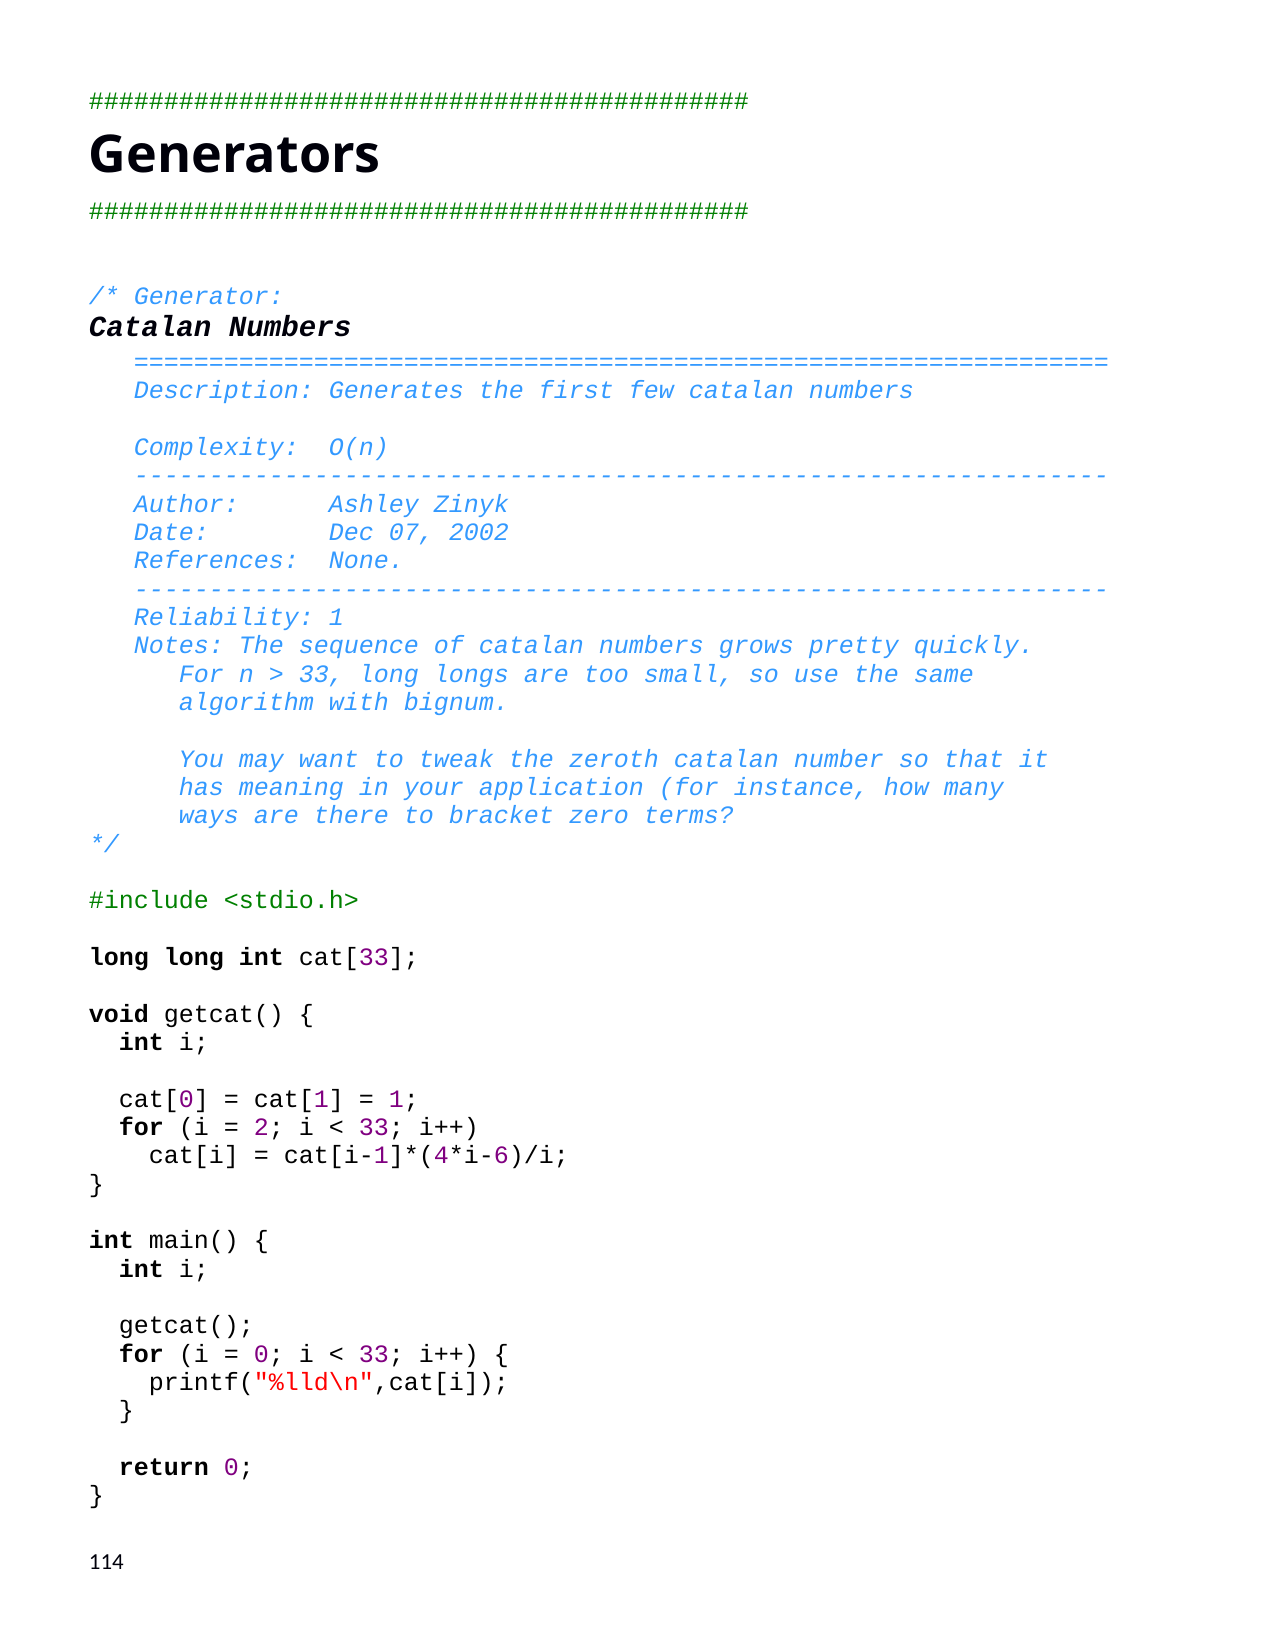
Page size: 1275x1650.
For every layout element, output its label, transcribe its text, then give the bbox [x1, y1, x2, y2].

text /* Generator: [89, 283, 1186, 312]
text #include <stdio.h> [89, 888, 1186, 916]
text ############################################ [89, 198, 1186, 227]
subtitle Catalan Numbers [89, 312, 1186, 345]
text ----------------------------------------------------------------- [89, 576, 1186, 605]
text int i; [89, 1030, 1186, 1058]
text printf("%lld\n",cat[i]); [89, 1370, 1186, 1398]
text References: None. [89, 548, 1186, 576]
text return 0; [89, 1455, 1186, 1483]
text ================================================================= [89, 350, 1186, 378]
text long long int cat[33]; [89, 945, 1186, 973]
text Description: Generates the first few catalan numbers [89, 378, 1186, 406]
text for (i = 2; i < 33; i++) [89, 1115, 1186, 1143]
text void getcat() { [89, 1001, 1186, 1030]
text */ [89, 831, 1186, 860]
text For n > 33, long longs are too small, so use the same [89, 661, 1186, 690]
text Notes: The sequence of catalan numbers grows pretty quickly. [89, 633, 1186, 661]
text cat[0] = cat[1] = 1; [89, 1086, 1186, 1115]
text cat[i] = cat[i-1]*(4*i-6)/i; [89, 1143, 1186, 1171]
text for (i = 0; i < 33; i++) { [89, 1341, 1186, 1370]
text Author: Ashley Zinyk [89, 491, 1186, 520]
text } [89, 1171, 1186, 1200]
text You may want to tweak the zeroth catalan number so that it [89, 746, 1186, 775]
text Reliability: 1 [89, 605, 1186, 633]
text int main() { [89, 1228, 1186, 1256]
text ----------------------------------------------------------------- [89, 463, 1186, 491]
text int i; [89, 1256, 1186, 1285]
text } [89, 1483, 1186, 1511]
text ways are there to bracket zero terms? [89, 803, 1186, 831]
subtitle Generators [89, 117, 1186, 188]
text } [89, 1398, 1186, 1426]
text Date: Dec 07, 2002 [89, 520, 1186, 548]
text algorithm with bignum. [89, 690, 1186, 718]
text has meaning in your application (for instance, how many [89, 775, 1186, 803]
text Complexity: O(n) [89, 435, 1186, 463]
text ############################################ [89, 89, 1186, 117]
text getcat(); [89, 1313, 1186, 1341]
